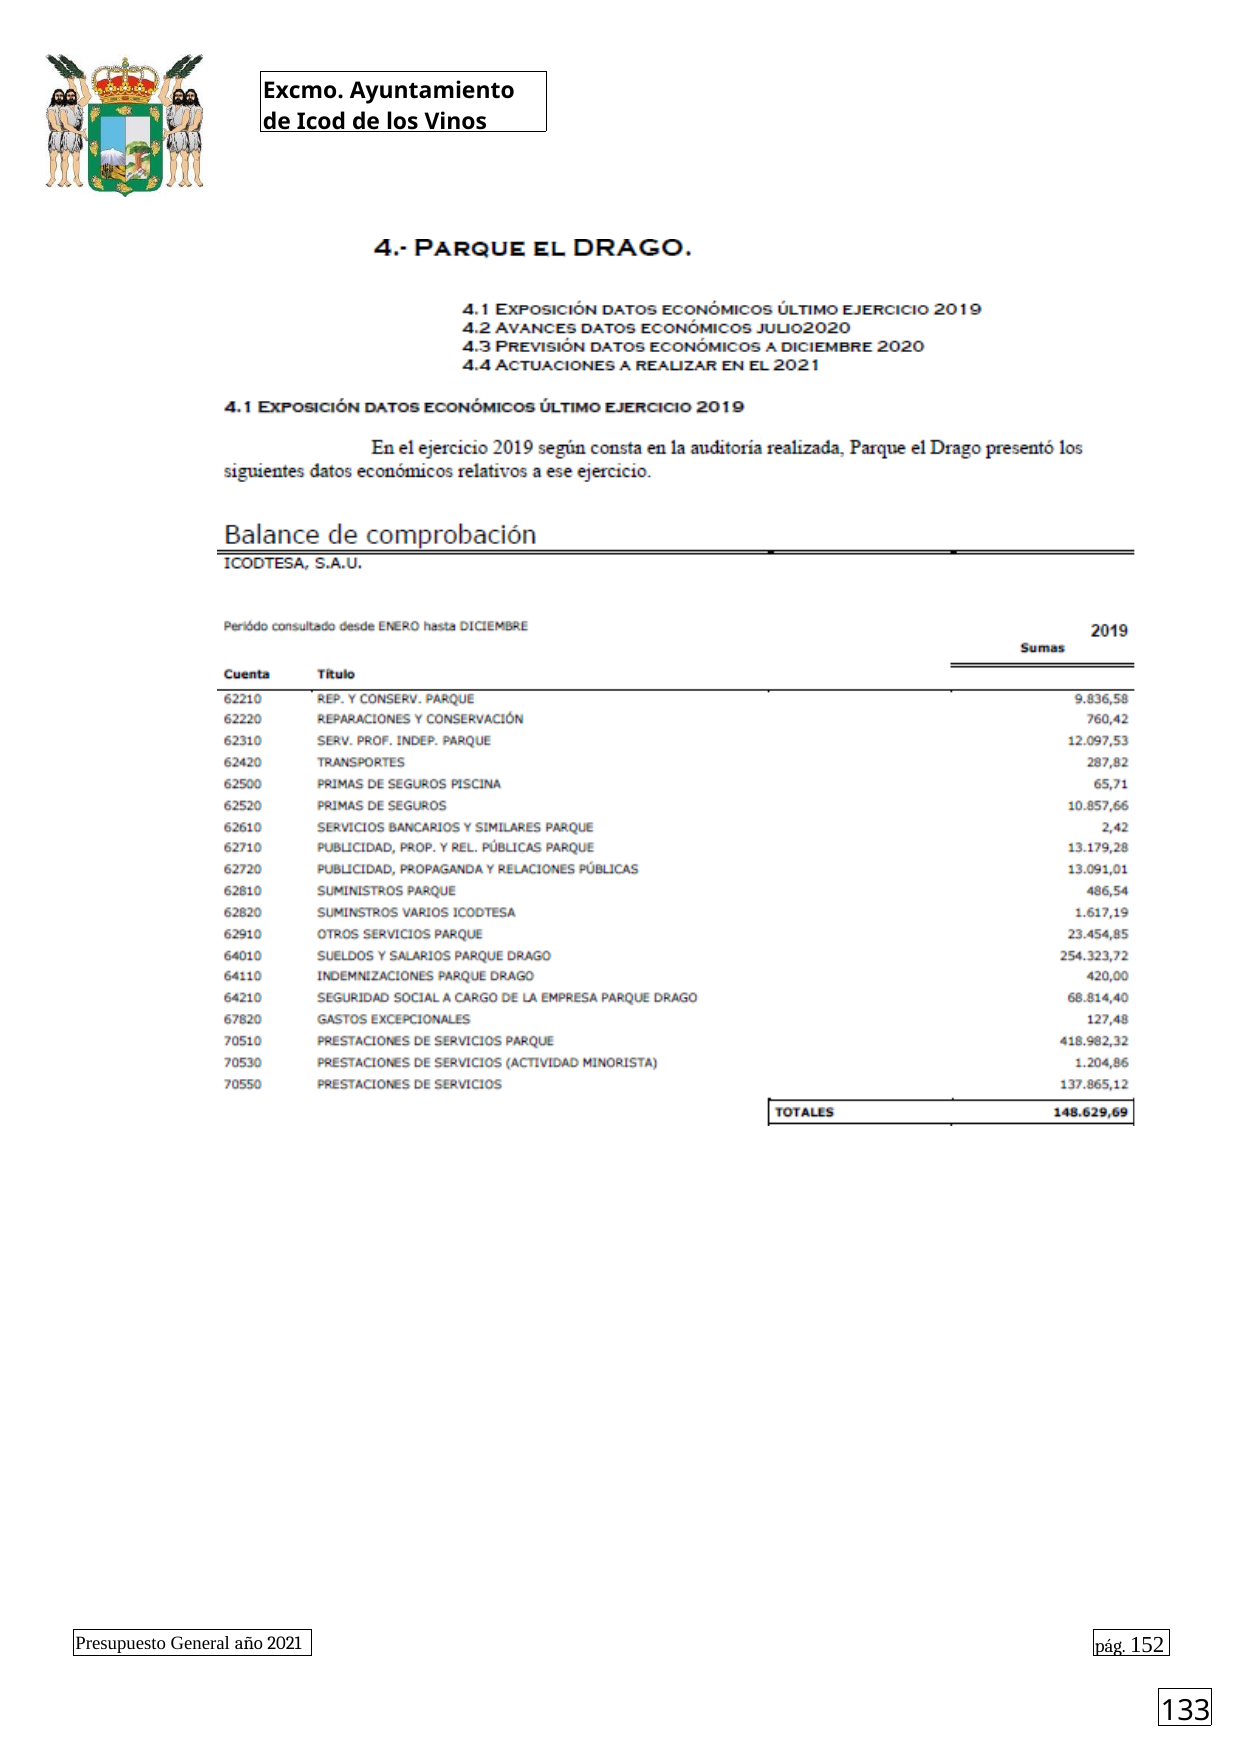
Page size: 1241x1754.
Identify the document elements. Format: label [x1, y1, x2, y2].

picture [217, 239, 1135, 1126]
picture [45, 54, 204, 197]
